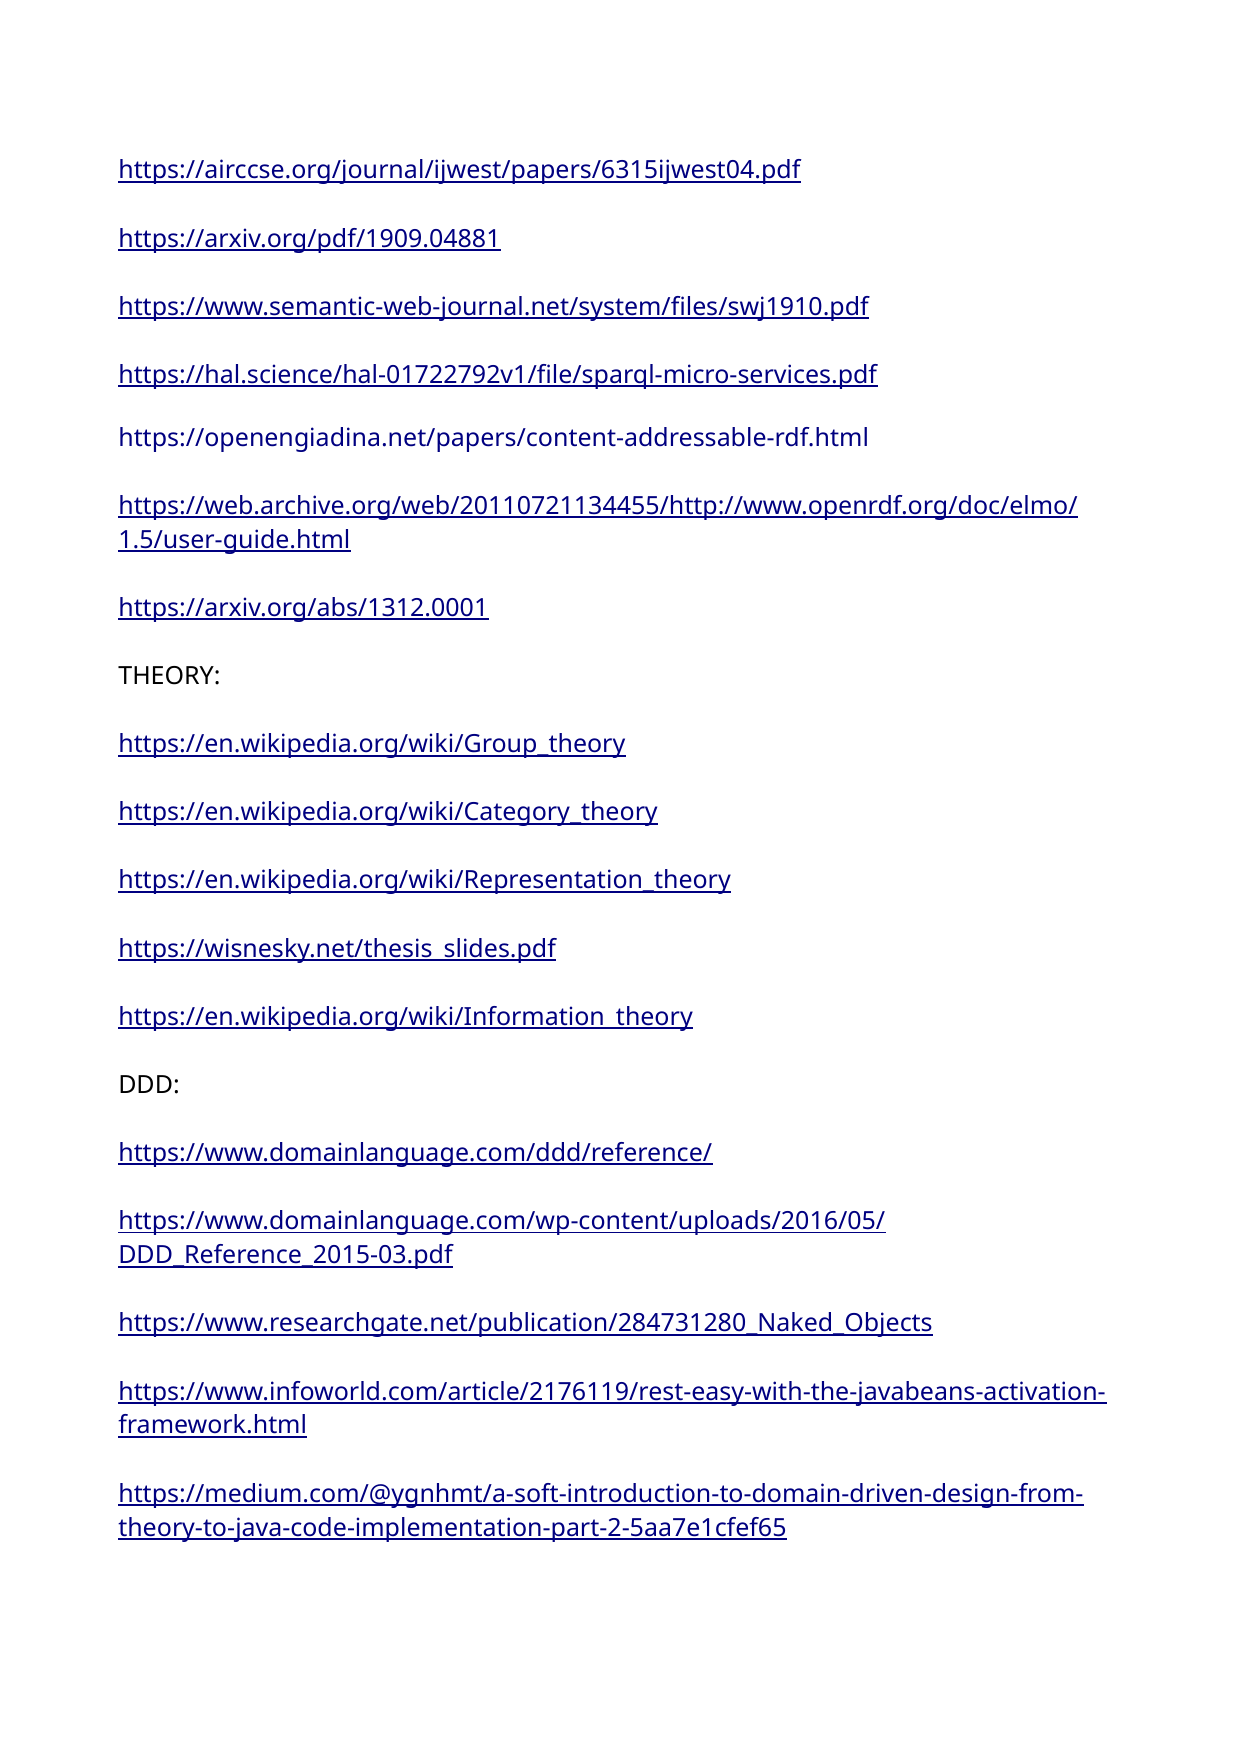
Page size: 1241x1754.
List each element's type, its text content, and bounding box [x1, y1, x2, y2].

text https://web.archive.org/web/20110721134455/http://www.openrdf.org/doc/elmo/1.5/user-guide.html [118, 487, 1122, 556]
text https://www.domainlanguage.com/ddd/reference/ [118, 1135, 1122, 1169]
text https://en.wikipedia.org/wiki/Information_theory [118, 998, 1122, 1032]
text https://hal.science/hal-01722792v1/file/sparql-micro-services.pdf [118, 357, 1122, 391]
text https://wisnesky.net/thesis_slides.pdf [118, 930, 1122, 964]
text https://arxiv.org/pdf/1909.04881 [118, 220, 1122, 254]
text https://arxiv.org/abs/1312.0001 [118, 590, 1122, 624]
text https://en.wikipedia.org/wiki/Group_theory [118, 726, 1122, 760]
text https://openengiadina.net/papers/content-addressable-rdf.html [118, 419, 1122, 453]
text https://www.semantic-web-journal.net/system/files/swj1910.pdf [118, 288, 1122, 322]
text https://medium.com/@ygnhmt/a-soft-introduction-to-domain-driven-design-from-theory-to-java-code-implementation-part-2-5aa7e1cfef65 [118, 1475, 1122, 1543]
text https://www.researchgate.net/publication/284731280_Naked_Objects [118, 1305, 1122, 1339]
text https://en.wikipedia.org/wiki/Category_theory [118, 794, 1122, 828]
text https://airccse.org/journal/ijwest/papers/6315ijwest04.pdf [118, 152, 1122, 186]
text https://www.domainlanguage.com/wp-content/uploads/2016/05/DDD_Reference_2015-03.pdf [118, 1203, 1122, 1271]
text https://www.infoworld.com/article/2176119/rest-easy-with-the-javabeans-activation-framework.html [118, 1373, 1122, 1441]
text https://en.wikipedia.org/wiki/Representation_theory [118, 862, 1122, 896]
text DDD: [118, 1067, 1122, 1101]
text THEORY: [118, 658, 1122, 692]
